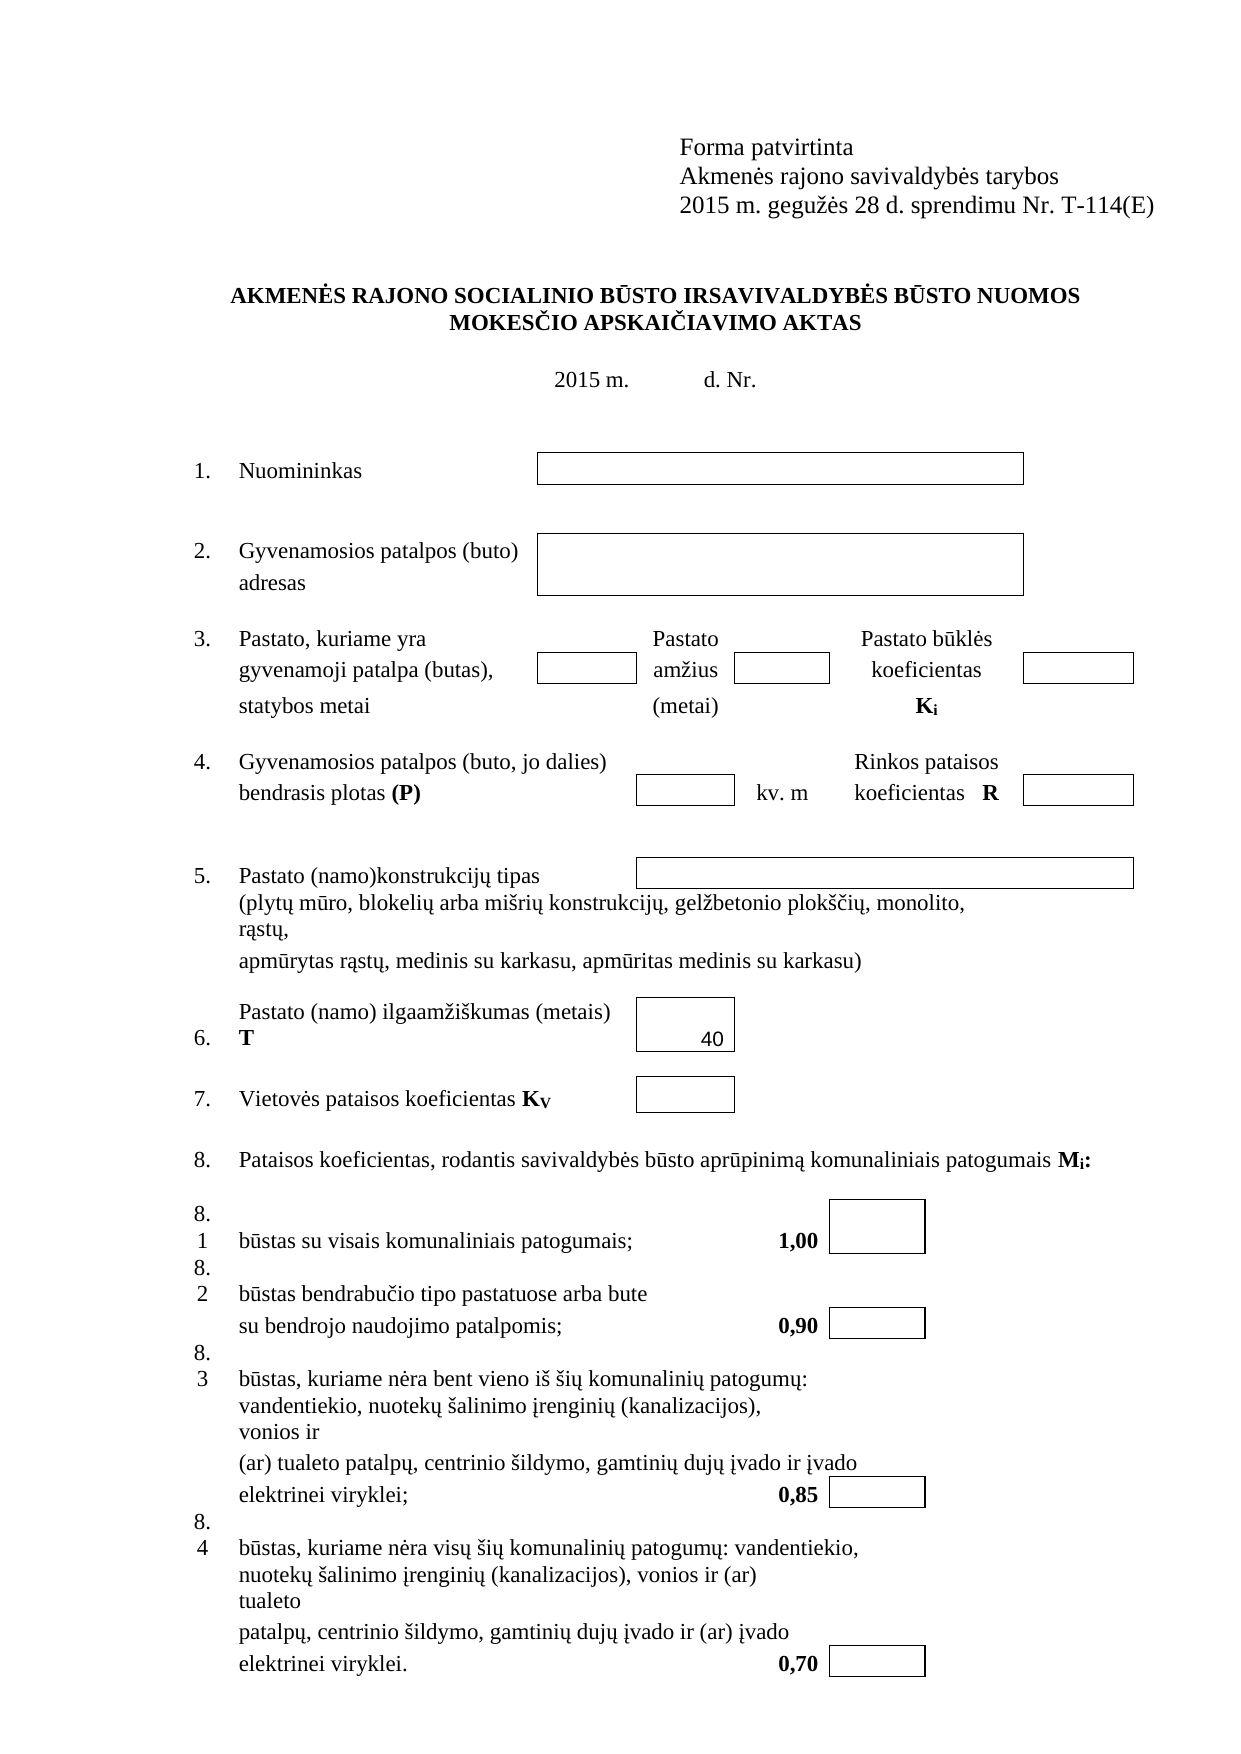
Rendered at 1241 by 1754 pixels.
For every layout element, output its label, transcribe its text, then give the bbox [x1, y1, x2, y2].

table_cell [177, 424, 227, 452]
table_cell 8.2 [177, 1253, 227, 1307]
table_cell [440, 973, 538, 997]
table_cell (plytų mūro, blokelių arba mišrių konstrukcijų, gelžbetonio plokščių, monolito, rąstų, [227, 888, 1023, 942]
table_cell [735, 684, 829, 719]
table_cell [829, 534, 925, 564]
table_cell [636, 973, 735, 997]
table_cell [735, 743, 829, 774]
table_cell [1024, 1445, 1133, 1476]
table_cell [925, 596, 1023, 620]
table_cell [925, 973, 1023, 997]
table_cell 1. [177, 452, 227, 483]
table_cell [177, 564, 227, 595]
table_cell 3. [177, 620, 227, 652]
table_cell [440, 452, 537, 483]
table_cell [735, 719, 829, 743]
table_cell adresas [227, 564, 341, 595]
table_cell [227, 1173, 341, 1199]
table_cell [1024, 1173, 1133, 1199]
table_cell [538, 805, 636, 833]
table_cell [440, 683, 538, 719]
table_cell [1024, 833, 1133, 857]
table_cell [735, 1076, 829, 1112]
table_cell [1024, 533, 1133, 564]
table_cell [538, 620, 636, 652]
table_cell [227, 1051, 341, 1076]
table_cell [636, 1645, 735, 1676]
table_cell [1024, 1392, 1133, 1444]
table_cell [829, 1254, 925, 1307]
table_cell [829, 1339, 925, 1392]
table_cell [538, 774, 636, 805]
table_cell [341, 833, 439, 857]
table_cell kv. m [735, 774, 829, 805]
table_cell [538, 509, 636, 533]
table_cell 8. [177, 1137, 227, 1173]
table_cell bendrasis plotas (P) [227, 774, 439, 805]
table_cell [177, 1051, 227, 1076]
table_cell [440, 424, 538, 452]
table_cell [538, 534, 636, 564]
table_cell [538, 653, 636, 683]
table_cell [1024, 1476, 1133, 1507]
table_cell [925, 1561, 1023, 1613]
table_cell 2. [177, 533, 227, 564]
table_cell [636, 534, 735, 564]
table_cell [1024, 889, 1133, 942]
table_cell [177, 888, 227, 942]
table_cell [1024, 335, 1133, 362]
table_cell [177, 335, 227, 362]
table_cell [829, 335, 925, 362]
table_cell [538, 1173, 636, 1199]
table_cell [1024, 424, 1133, 452]
table_cell [925, 1076, 1023, 1112]
table_cell [227, 424, 341, 452]
table_cell [1024, 1112, 1133, 1137]
table_cell [925, 1253, 1023, 1307]
text Akmenės rajono savivaldybės tarybos [447, 161, 1181, 190]
table_cell [1024, 1253, 1133, 1307]
table_cell [440, 1476, 538, 1507]
table_cell [925, 805, 1023, 833]
table_cell (metai) [636, 683, 735, 719]
table_cell [636, 833, 735, 857]
table_cell [440, 1645, 538, 1676]
table_cell [637, 1077, 734, 1112]
table_cell [538, 973, 636, 997]
table_cell Ki [829, 683, 1023, 719]
table_cell [636, 1113, 735, 1137]
table_cell [829, 973, 925, 997]
table_cell Pastato, kuriame yra [227, 620, 439, 652]
table_cell [925, 424, 1023, 452]
table_cell [177, 1307, 227, 1338]
table_cell [341, 805, 439, 833]
table_cell [1024, 564, 1133, 595]
table_cell [926, 1199, 1023, 1253]
table_cell [1024, 653, 1133, 683]
table_cell apmūrytas rąstų, medinis su karkasu, apmūritas medinis su karkasu) [227, 942, 925, 973]
table_cell Pastato (namo)konstrukcijų tipas [227, 857, 636, 888]
table_cell [925, 833, 1023, 857]
table_cell būstas, kuriame nėra visų šių komunalinių patogumų: vandentiekio, [227, 1507, 925, 1561]
table_cell [177, 1392, 227, 1444]
table_cell [829, 1051, 925, 1076]
table_cell 0,85 [735, 1476, 829, 1507]
table_cell [1024, 942, 1133, 973]
table_cell [636, 509, 735, 533]
table_cell būstas bendrabučio tipo pastatuose arba bute [227, 1253, 735, 1307]
table_cell būstas, kuriame nėra bent vieno iš šių komunalinių patogumų: [227, 1338, 829, 1392]
table_cell [1024, 1561, 1133, 1613]
table_cell [636, 719, 735, 743]
table_cell [829, 509, 925, 533]
table_cell [829, 564, 925, 595]
table_cell [636, 1307, 735, 1338]
table_cell [440, 595, 538, 620]
table_cell [1024, 1338, 1133, 1392]
table_cell [636, 564, 735, 595]
table_cell elektrinei viryklei. [227, 1645, 439, 1676]
table_cell [1024, 858, 1133, 888]
table_cell [341, 595, 439, 620]
table_cell Pastato (namo) ilgaamžiškumas (metais) T [227, 997, 636, 1051]
table_cell [829, 1076, 925, 1112]
table_cell [538, 1051, 636, 1076]
table_cell [440, 805, 538, 833]
table_cell [177, 393, 1133, 424]
table_cell [538, 1645, 636, 1676]
table_cell [926, 1476, 1023, 1507]
table_cell [735, 534, 829, 564]
table_cell [829, 1112, 925, 1137]
table_cell [538, 424, 636, 452]
table_cell [341, 973, 439, 997]
table_cell [735, 653, 829, 683]
table_cell [440, 335, 538, 362]
table_cell [227, 719, 341, 743]
table_cell [1024, 1614, 1133, 1645]
table_cell [830, 1200, 924, 1253]
table_cell [341, 719, 439, 743]
table_cell [341, 1051, 439, 1076]
table_cell [636, 596, 735, 620]
table_cell 8.3 [177, 1338, 227, 1392]
table_cell [1024, 509, 1133, 533]
table_cell [735, 564, 829, 595]
table_cell [177, 973, 227, 997]
table_cell [637, 775, 734, 805]
table_cell koeficientas [830, 652, 1023, 683]
table_cell Gyvenamosios patalpos (buto, jo dalies) [227, 743, 636, 774]
table_cell Pastato būklės [829, 620, 1023, 652]
table_cell [341, 424, 439, 452]
table_cell [735, 424, 829, 452]
table_cell [829, 1561, 925, 1613]
table_cell [829, 1173, 925, 1199]
table_cell [177, 1476, 227, 1507]
table_cell [1024, 620, 1133, 652]
table_cell su bendrojo naudojimo patalpomis; [227, 1307, 636, 1338]
table_cell [227, 595, 341, 620]
table_cell [829, 833, 925, 857]
table_cell [636, 335, 735, 362]
table_cell [177, 509, 227, 533]
table_cell [177, 1614, 227, 1645]
table_cell statybos metai [227, 683, 439, 719]
table_cell [636, 1476, 735, 1507]
table_cell [925, 997, 1023, 1051]
table_cell [177, 1645, 227, 1676]
table_cell [538, 684, 636, 719]
table_cell nuotekų šalinimo įrenginių (kanalizacijos), vonios ir (ar) tualeto [227, 1561, 829, 1613]
table_cell [925, 1338, 1023, 1392]
table_cell [925, 1507, 1023, 1561]
table_cell [1024, 973, 1133, 997]
table_cell [1024, 1645, 1133, 1676]
table_cell [735, 596, 829, 620]
table_cell [177, 683, 227, 719]
table_cell [735, 858, 829, 888]
table_cell [227, 509, 341, 533]
table_cell [440, 620, 538, 652]
table_cell [735, 1051, 829, 1076]
table_cell [440, 774, 538, 805]
table_cell [925, 1392, 1023, 1444]
table_cell [177, 1445, 227, 1476]
table_cell 8.4 [177, 1507, 227, 1561]
table_cell [177, 484, 1133, 509]
table_cell [1024, 684, 1133, 719]
table_cell [830, 1308, 924, 1338]
table_cell [636, 1052, 735, 1076]
table_cell [1024, 1051, 1133, 1076]
table_cell Nuomininkas [227, 452, 439, 483]
table_cell [829, 596, 925, 620]
table_cell [925, 534, 1023, 564]
table_cell [341, 1112, 439, 1137]
table_cell Gyvenamosios patalpos (buto) [227, 533, 537, 564]
table_cell elektrinei viryklei; [227, 1476, 439, 1507]
table_cell [829, 997, 925, 1051]
table_cell [1024, 452, 1133, 483]
table_cell [1024, 1076, 1133, 1112]
table_cell [735, 335, 829, 362]
table_cell 2015 m. d. Nr. [177, 362, 1133, 393]
table_cell vandentiekio, nuotekų šalinimo įrenginių (kanalizacijos), vonios ir [227, 1392, 829, 1444]
table_cell [177, 1112, 227, 1137]
table_cell Pataisos koeficientas, rodantis savivaldybės būsto aprūpinimą komunaliniais patogumais Mi: [227, 1137, 1133, 1173]
table_cell [829, 1614, 925, 1645]
table_cell [829, 858, 925, 888]
table_cell Rinkos pataisos [829, 743, 1023, 774]
table_cell [636, 806, 735, 833]
table_cell 4. [177, 743, 227, 774]
table_cell [925, 1173, 1023, 1199]
table_cell [177, 1173, 227, 1199]
table_cell [735, 805, 829, 833]
table_cell Vietovės pataisos koeficientas KV [227, 1076, 636, 1112]
table_cell [440, 1051, 538, 1076]
table_cell [440, 1112, 538, 1137]
text Forma patvirtinta [447, 132, 1181, 161]
table_cell [735, 997, 829, 1051]
table_cell [1024, 743, 1133, 774]
table_cell 5. [177, 857, 227, 888]
table_cell [735, 509, 829, 533]
table_cell [538, 335, 636, 362]
table_cell [925, 719, 1023, 743]
table_cell [1024, 719, 1133, 743]
table_cell [637, 858, 735, 888]
table_cell [925, 1445, 1023, 1476]
table_cell [227, 805, 341, 833]
table_cell [440, 719, 538, 743]
table_cell [735, 1253, 829, 1307]
table_cell [925, 509, 1023, 533]
table_cell [177, 805, 227, 833]
table_cell [925, 858, 1023, 888]
table_cell [440, 509, 538, 533]
table_cell [177, 719, 227, 743]
table_cell [926, 1645, 1023, 1676]
table_cell 40 [637, 998, 734, 1051]
table_cell [925, 942, 1023, 973]
table_cell [1024, 1307, 1133, 1338]
table_cell [829, 424, 925, 452]
table_cell [227, 335, 341, 362]
table_cell [830, 1477, 924, 1507]
table_cell [636, 743, 735, 774]
table_cell [440, 1173, 538, 1199]
table_cell [1024, 1507, 1133, 1561]
table_cell patalpų, centrinio šildymo, gamtinių dujų įvado ir (ar) įvado [227, 1614, 829, 1645]
table_cell [177, 774, 227, 805]
table_cell gyvenamoji patalpa (butas), [227, 652, 537, 683]
table_cell [1024, 806, 1133, 833]
table_cell [440, 833, 538, 857]
table_cell [735, 833, 829, 857]
table_cell būstas su visais komunaliniais patogumais; [227, 1199, 735, 1253]
table_cell [636, 424, 735, 452]
table_cell [341, 564, 439, 595]
table_cell [735, 973, 829, 997]
table_cell 7. [177, 1076, 227, 1112]
table_cell [925, 1614, 1023, 1645]
table_header AKMENĖS RAJONO SOCIALINIO BŪSTO IRSAVIVALDYBĖS BŪSTO NUOMOS MOKESČIO APSKAIČIAVIMO AKTAS [177, 276, 1133, 335]
table_cell [829, 805, 925, 833]
table_cell 0,90 [735, 1307, 829, 1338]
table_cell [829, 1392, 925, 1444]
table_cell amžius [637, 652, 734, 683]
table_cell [227, 1112, 341, 1137]
table_cell [829, 719, 925, 743]
table_cell koeficientas R [829, 774, 1023, 805]
table_cell [538, 1112, 636, 1137]
table_cell [341, 1173, 439, 1199]
table_cell [1024, 1199, 1133, 1253]
table_cell [1024, 775, 1133, 805]
table_cell [538, 453, 1023, 483]
table_cell (ar) tualeto patalpų, centrinio šildymo, gamtinių dujų įvado ir įvado [227, 1445, 925, 1476]
table_cell [925, 1112, 1023, 1137]
table_cell 1,00 [735, 1199, 829, 1253]
table_cell 8.1 [177, 1199, 227, 1253]
table_cell [538, 564, 636, 595]
table_cell [925, 335, 1023, 362]
table_cell [177, 942, 227, 973]
table_cell [925, 564, 1023, 595]
table_cell [735, 1112, 829, 1137]
table_cell [227, 973, 341, 997]
table_cell [538, 719, 636, 743]
table_cell [1024, 997, 1133, 1051]
table_cell [177, 1561, 227, 1613]
table_cell [440, 564, 537, 595]
table_cell [538, 596, 636, 620]
table_cell 0,70 [735, 1645, 829, 1676]
text 2015 m. gegužės 28 d. sprendimu Nr. T-114(E) [679, 190, 1181, 218]
table_cell [227, 833, 341, 857]
table_cell [177, 595, 227, 620]
table_cell [1024, 595, 1133, 620]
table_cell Pastato [636, 620, 735, 652]
table_cell [341, 509, 439, 533]
table_cell [636, 1173, 735, 1199]
table_cell [538, 833, 636, 857]
table_cell [177, 833, 227, 857]
table_cell [926, 1307, 1023, 1338]
table_cell [341, 335, 439, 362]
table_cell [830, 1646, 924, 1676]
table_cell [177, 652, 227, 683]
table_cell 6. [177, 997, 227, 1051]
table_cell [735, 1173, 829, 1199]
table_cell [538, 1476, 636, 1507]
table_cell [925, 1051, 1023, 1076]
table_cell [735, 620, 829, 652]
